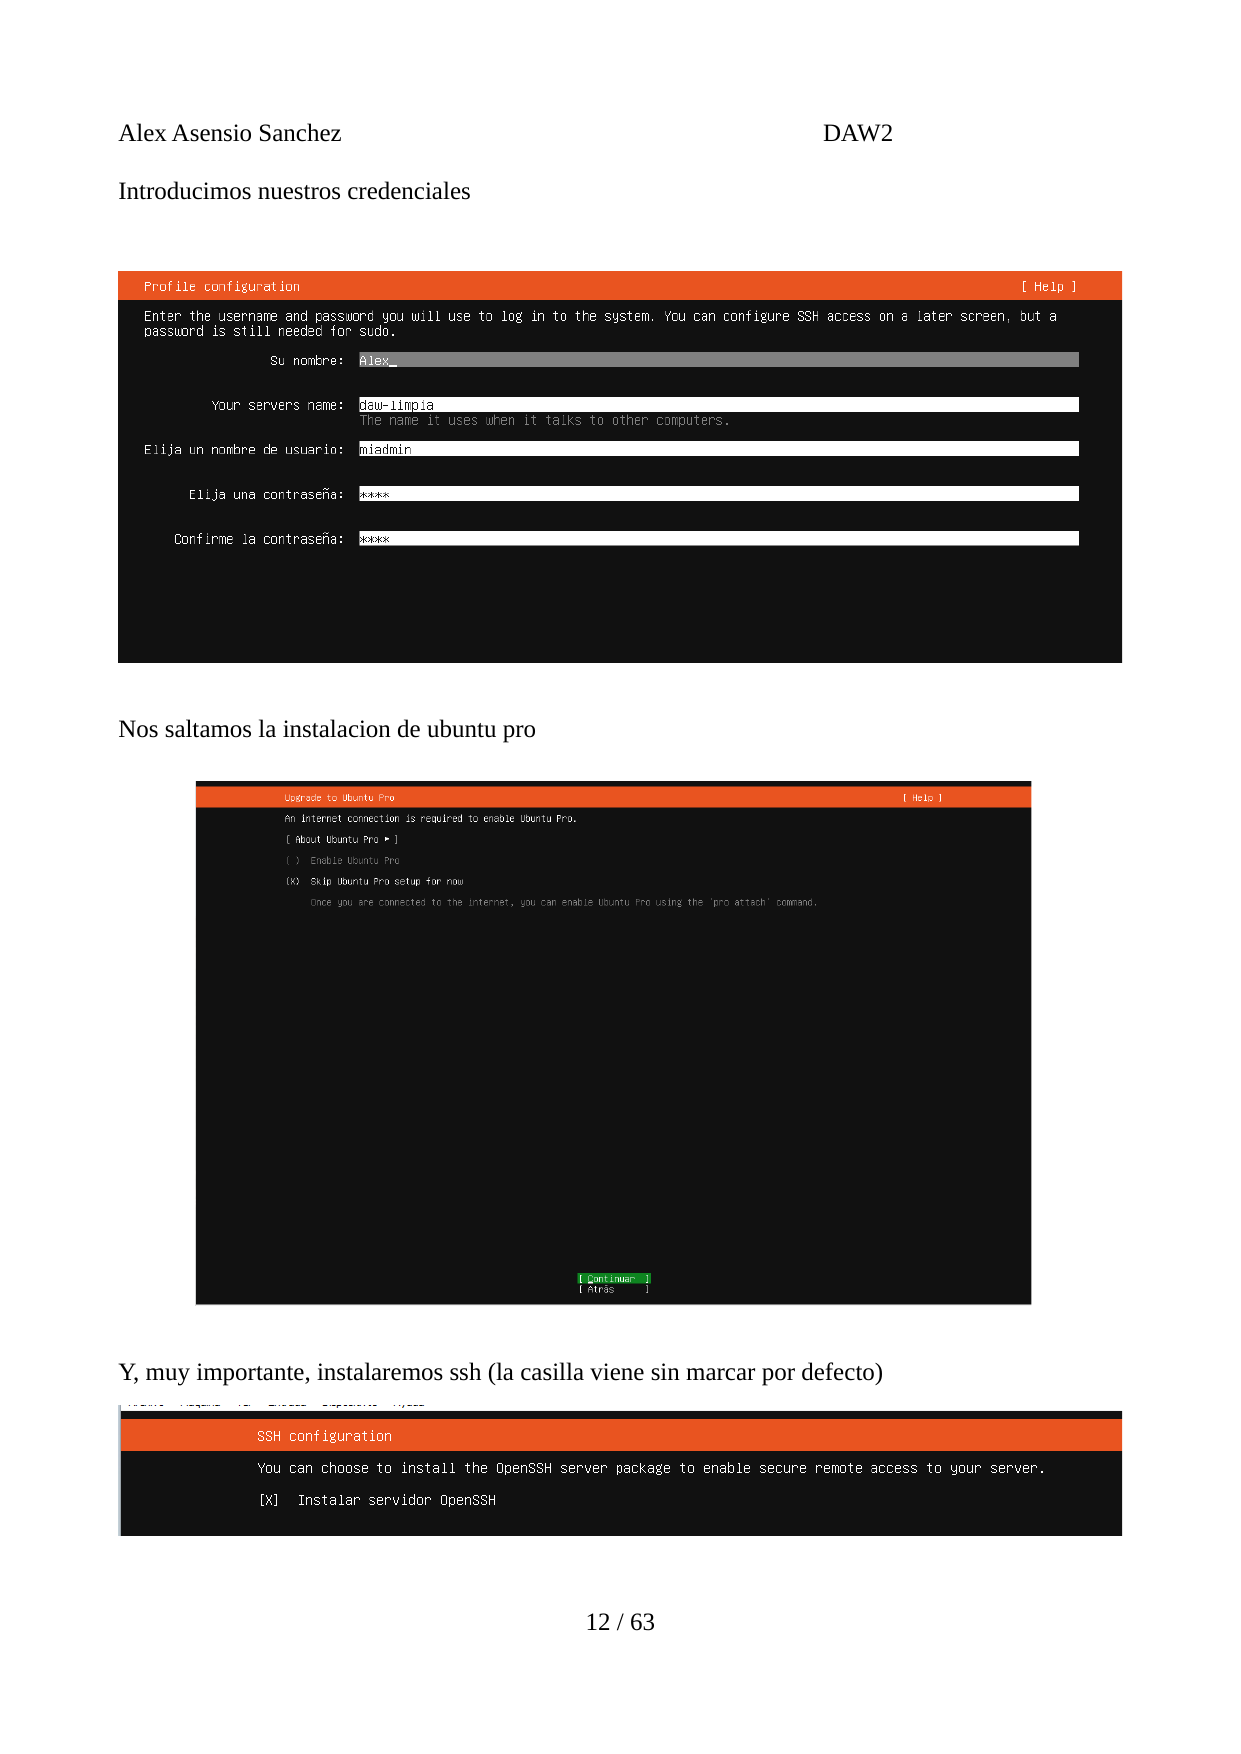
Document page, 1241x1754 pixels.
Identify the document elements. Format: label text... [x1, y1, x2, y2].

picture [118, 1405, 1123, 1536]
picture [195, 781, 1032, 1306]
picture [118, 271, 1123, 663]
text Nos saltamos la instalacion de ubuntu pro [118, 714, 1122, 743]
text Y, muy importante, instalaremos ssh (la casilla viene sin marcar por defecto) [118, 1357, 1122, 1386]
text Introducimos nuestros credenciales [118, 176, 1122, 205]
